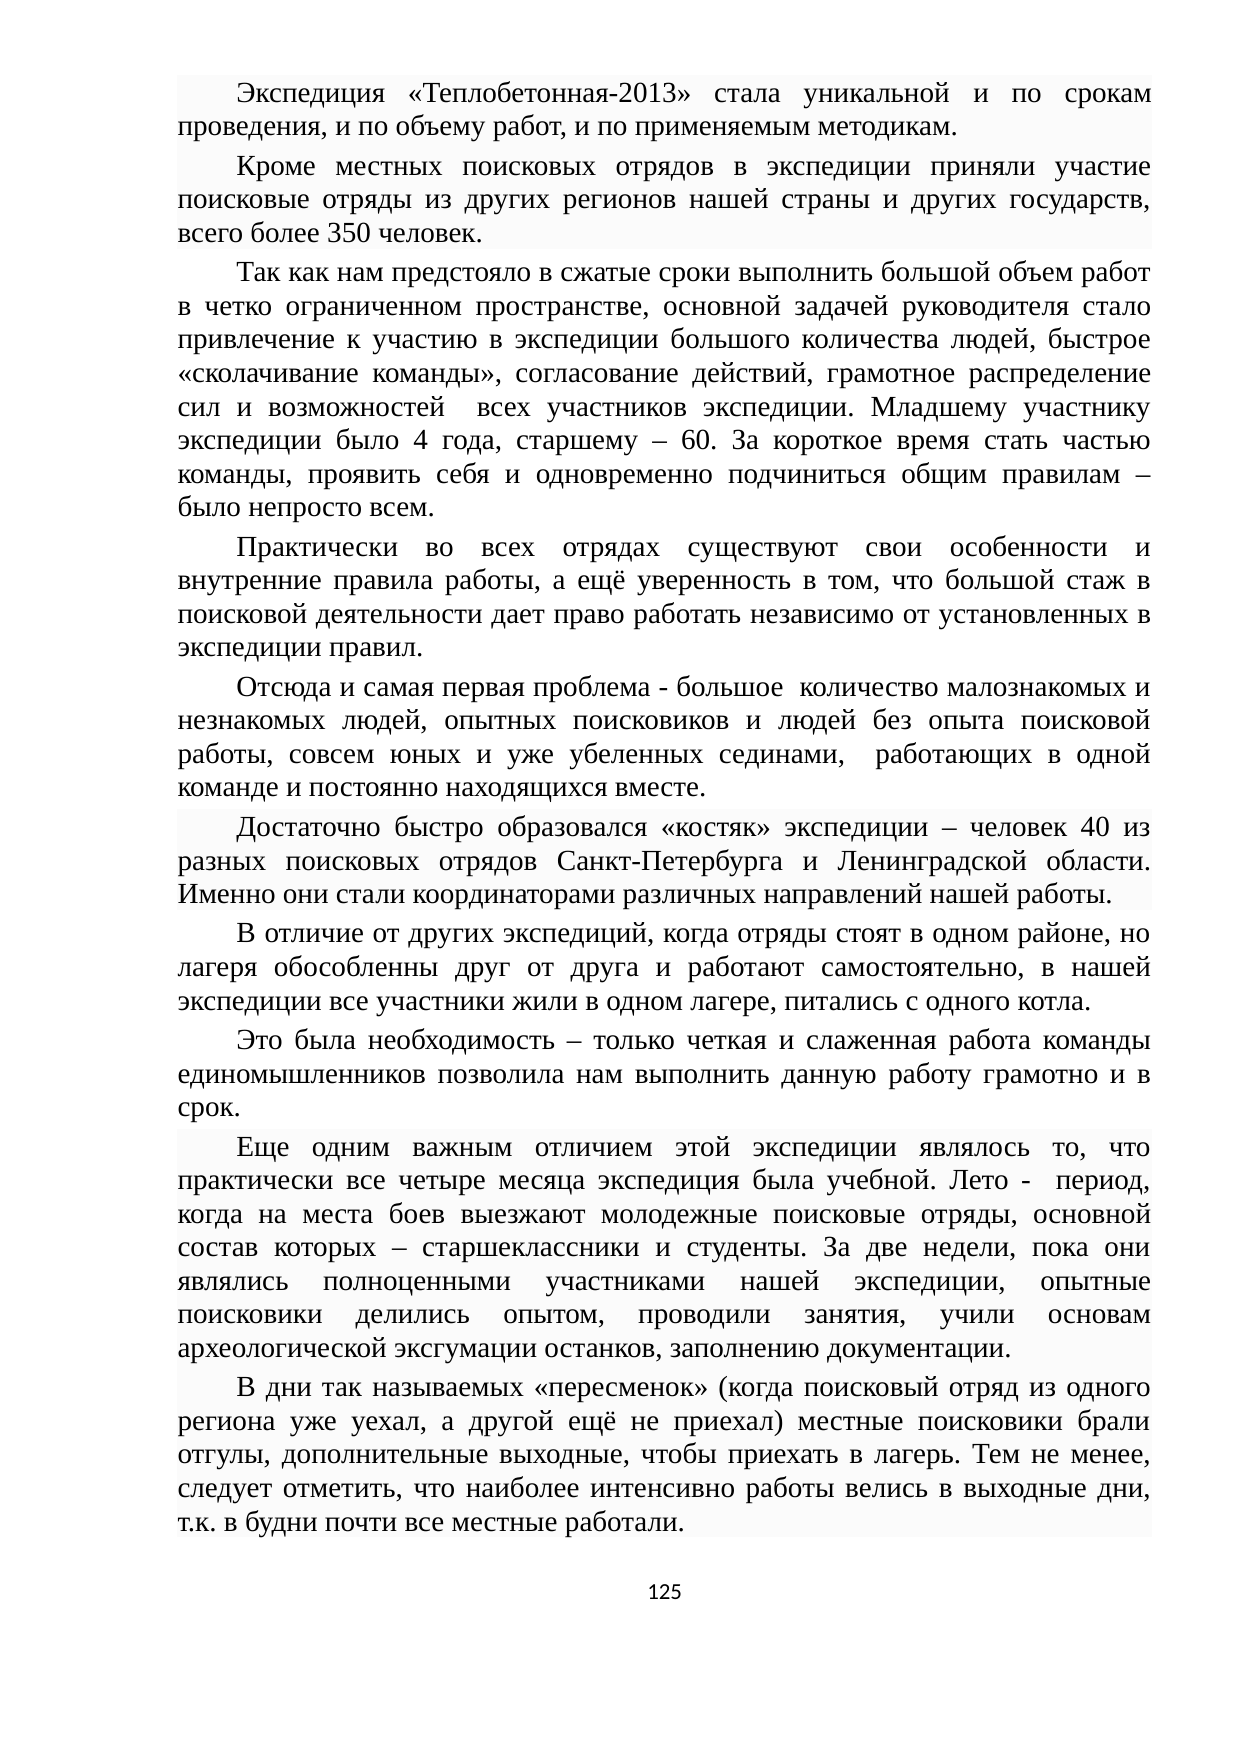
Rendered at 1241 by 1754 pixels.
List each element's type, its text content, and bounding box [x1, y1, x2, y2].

text Кроме местных поисковых отрядов в экспедиции приняли участие поисковые отряды из других регионов нашей страны и других государств, всего более 350 человек. [177, 148, 1152, 249]
text Это была необходимость – только четкая и слаженная работа команды единомышленников позволила нам выполнить данную работу грамотно и в срок. [177, 1022, 1152, 1123]
text В отличие от других экспедиций, когда отряды стоят в одном районе, но лагеря обособленны друг от друга и работают самостоятельно, в нашей экспедиции все участники жили в одном лагере, питались с одного котла. [177, 916, 1152, 1016]
text Практически во всех отрядах существуют свои особенности и внутренние правила работы, а ещё уверенность в том, что большой стаж в поисковой деятельности дает право работать независимо от установленных в экспедиции правил. [177, 529, 1152, 663]
text Достаточно быстро образовался «костяк» экспедиции – человек 40 из разных поисковых отрядов Санкт-Петербурга и Ленинградской области. Именно они стали координаторами различных направлений нашей работы. [177, 809, 1152, 910]
text Экспедиция «Теплобетонная-2013» стала уникальной и по срокам проведения, и по объему работ, и по применяемым методикам. [177, 75, 1152, 142]
text Еще одним важным отличием этой экспедиции являлось то, что практически все четыре месяца экспедиция была учебной. Лето - период, когда на места боев выезжают молодежные поисковые отряды, основной состав которых – старшеклассники и студенты. За две недели, пока они являлись полноценными участниками нашей экспедиции, опытные поисковики делились опытом, проводили занятия, учили основам археологической эксгумации останков, заполнению документации. [177, 1129, 1152, 1363]
text Так как нам предстояло в сжатые сроки выполнить большой объем работ в четко ограниченном пространстве, основной задачей руководителя стало привлечение к участию в экспедиции большого количества людей, быстрое «сколачивание команды», согласование действий, грамотное распределение сил и возможностей всех участников экспедиции. Младшему участнику экспедиции было 4 года, старшему – 60. За короткое время стать частью команды, проявить себя и одновременно подчиниться общим правилам – было непросто всем. [177, 254, 1152, 523]
text Отсюда и самая первая проблема - большое количество малознакомых и незнакомых людей, опытных поисковиков и людей без опыта поисковой работы, совсем юных и уже убеленных сединами, работающих в одной команде и постоянно находящихся вместе. [177, 669, 1152, 803]
text В дни так называемых «пересменок» (когда поисковый отряд из одного региона уже уехал, а другой ещё не приехал) местные поисковики брали отгулы, дополнительные выходные, чтобы приехать в лагерь. Тем не менее, следует отметить, что наиболее интенсивно работы велись в выходные дни, т.к. в будни почти все местные работали. [177, 1369, 1152, 1537]
